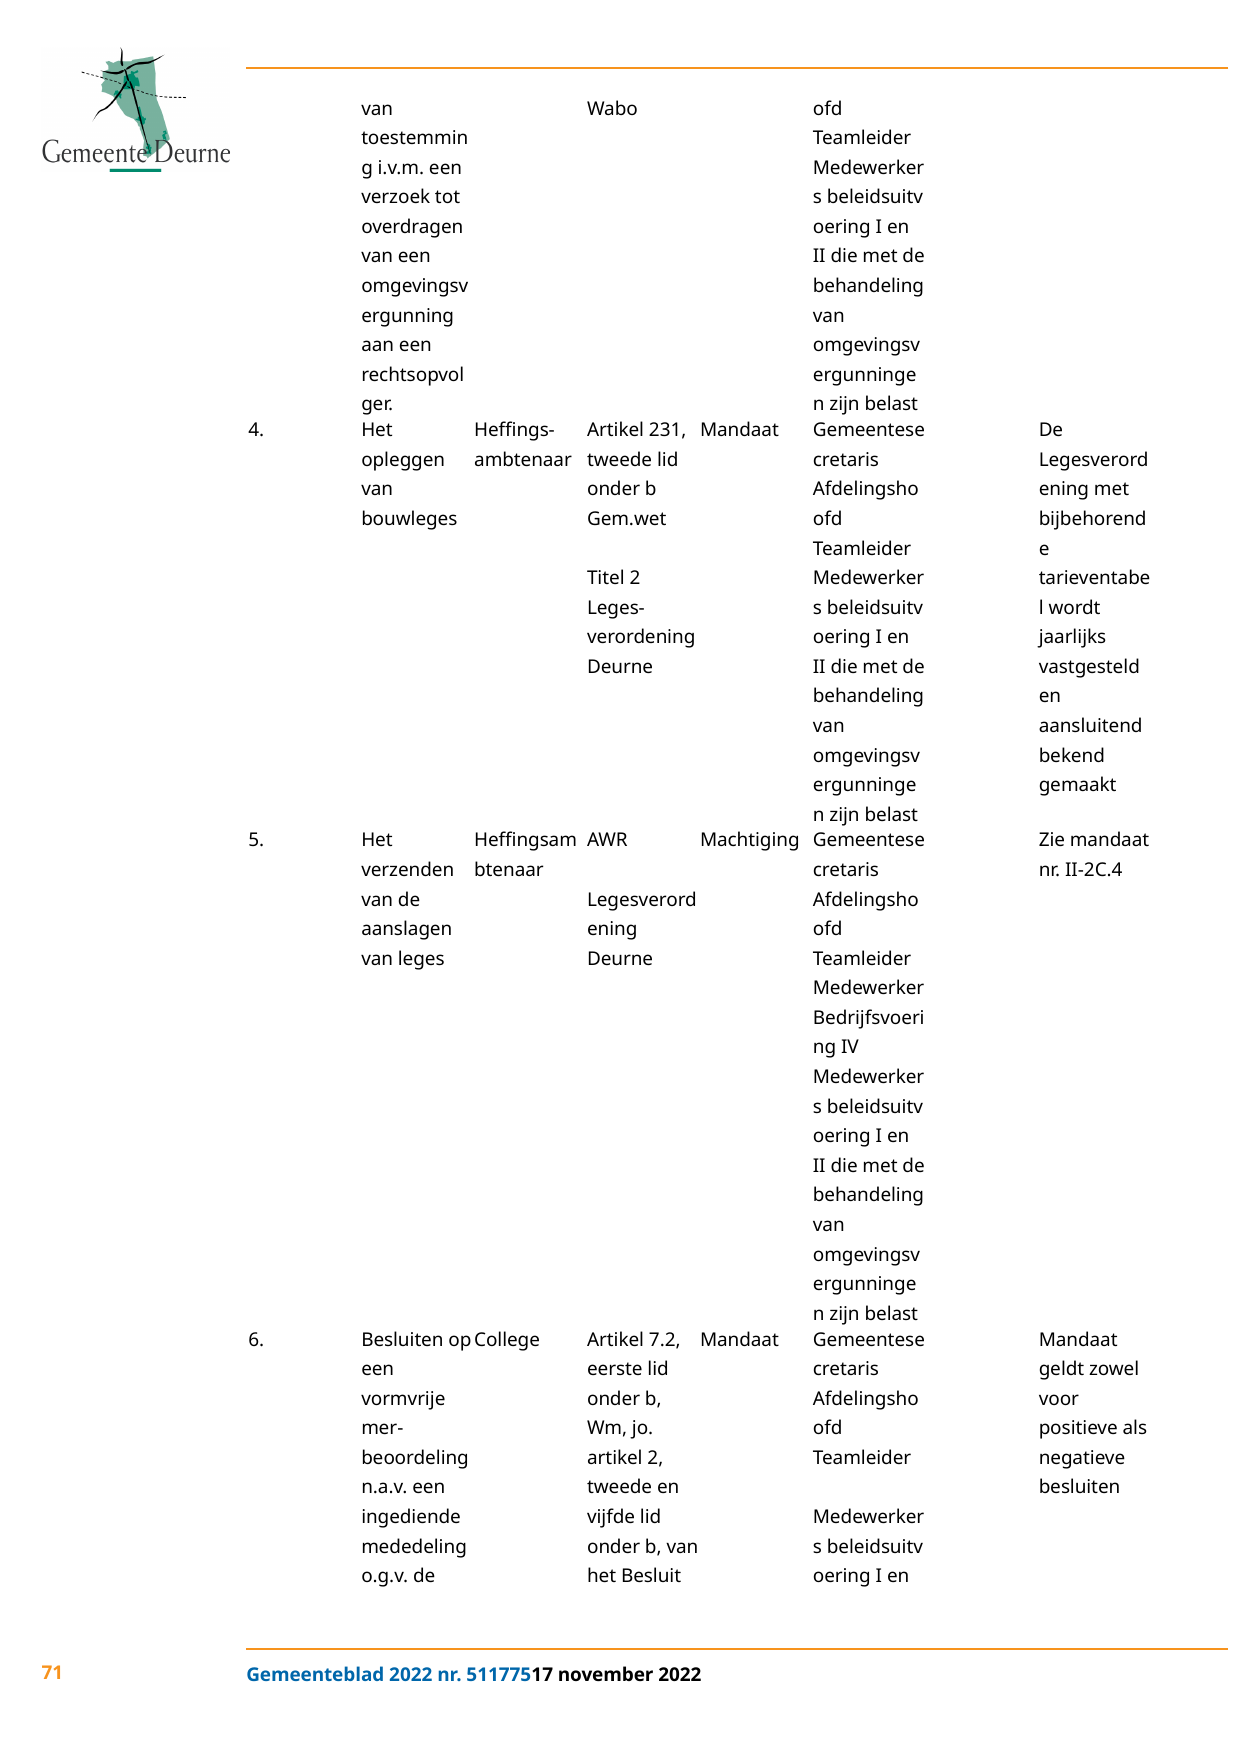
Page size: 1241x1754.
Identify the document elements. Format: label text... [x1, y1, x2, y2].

table_cell 4. [248, 416, 361, 827]
table_cell [1039, 95, 1152, 416]
table_cell Gemeentesecretaris Afdelingshoofd Teamleider Medewerker Bedrijfsvoering IV Medewerkers beleidsuitvoering I en II die met de behandeling van omgevingsvergunningen zijn belast [813, 827, 926, 1326]
table_cell [700, 95, 813, 416]
table_cell Gemeentesecretaris Afdelingshoofd Teamleider Medewerkers beleidsuitvoering I en [813, 1326, 926, 1588]
table_cell [474, 95, 587, 416]
table_cell De Legesverordening met bijbehorende tarieventabel wordt jaarlijks vastgesteld en aansluitend bekend gemaakt [1039, 416, 1152, 827]
table_cell Heffings-ambtenaar [474, 416, 587, 827]
table_cell Het opleggen van bouwleges [361, 416, 474, 827]
table_cell van toestemming i.v.m. een verzoek tot overdragen van een omgevingsvergunning aan een rechtsopvolger. [361, 95, 474, 416]
table_cell 5. [248, 827, 361, 1326]
table_cell [926, 1326, 1038, 1588]
table_cell Zie mandaat nr. II-2C.4 [1039, 827, 1152, 1326]
table_cell [926, 416, 1038, 827]
table_cell Heffingsambtenaar [474, 827, 587, 1326]
table_cell Machtiging [700, 827, 813, 1326]
table_cell Mandaat [700, 416, 813, 827]
table_cell ofd Teamleider Medewerkers beleidsuitvoering I en II die met de behandeling van omgevingsvergunningen zijn belast [813, 95, 926, 416]
table_cell [248, 95, 361, 416]
table_cell Gemeentesecretaris Afdelingshoofd Teamleider Medewerkers beleidsuitvoering I en II die met de behandeling van omgevingsvergunningen zijn belast [813, 416, 926, 827]
table_cell Wabo [587, 95, 700, 416]
table_cell Mandaat [700, 1326, 813, 1588]
table_cell Artikel 231, tweede lid onder b Gem.wet Titel 2 Leges-verordening Deurne [587, 416, 700, 827]
table_cell AWR Legesverordening Deurne [587, 827, 700, 1326]
table_cell Besluiten op een vormvrije mer-beoordeling n.a.v. een ingediende mededeling o.g.v. de [361, 1326, 474, 1588]
table_cell Het verzenden van de aanslagen van leges [361, 827, 474, 1326]
table_cell Artikel 7.2, eerste lid onder b, Wm, jo. artikel 2, tweede en vijfde lid onder b, van het Besluit [587, 1326, 700, 1588]
table_cell Mandaat geldt zowel voor positieve als negatieve besluiten [1039, 1326, 1152, 1588]
table_cell 6. [248, 1326, 361, 1588]
table_cell [926, 95, 1038, 416]
table_cell [926, 827, 1038, 1326]
picture [41, 47, 231, 172]
table_cell College [474, 1326, 587, 1588]
